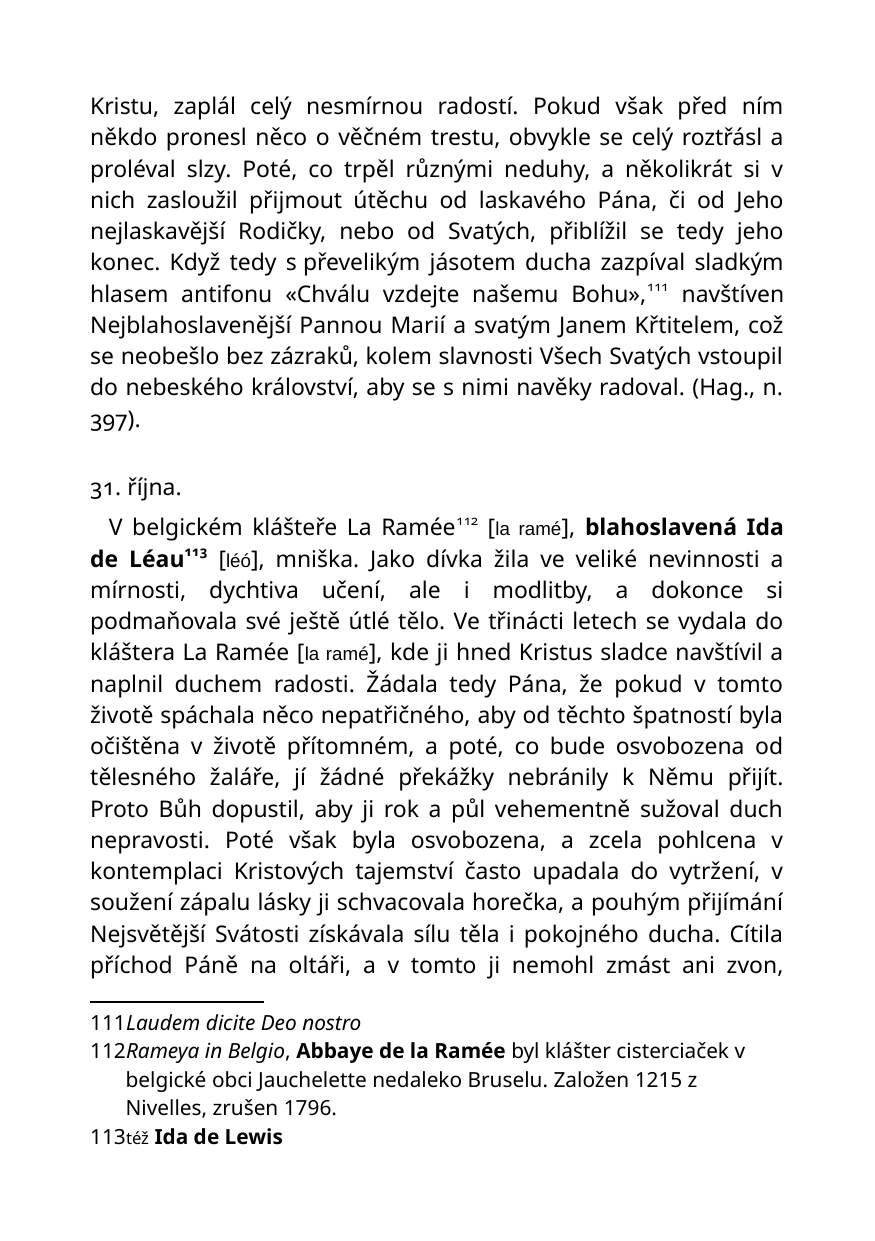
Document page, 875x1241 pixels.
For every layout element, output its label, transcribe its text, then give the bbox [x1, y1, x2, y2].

text Laudem dicite Deo nostro [90, 1008, 784, 1036]
text Kristu, zaplál celý nesmírnou radostí. Pokud však před ním někdo pronesl něco o věčném trestu, obvykle se celý roztřásl a proléval slzy. Poté, co trpěl různými neduhy, a několikrát si v nich zasloužil přijmout útěchu od laskavého Pána, či od Jeho nejlaskavější Rodičky, nebo od Svatých, přiblížil se tedy jeho konec. Když tedy s převelikým jásotem ducha zazpíval sladkým hlasem antifonu «Chválu vzdejte našemu Bohu», navštíven Nejblahoslavenější Pannou Marií a svatým Janem Křtitelem, což se neobešlo bez zázraků, kolem slavnosti Všech Svatých vstoupil do nebeského království, aby se s nimi navěky radoval. (Hag., n. 397). [90, 90, 784, 434]
text 31. října. [90, 471, 784, 502]
text Rameya in Belgio, Abbaye de la Ramée byl klášter cisterciaček v belgické obci Jauchelette nedaleko Bruselu. Založen 1215 z Nivelles, zrušen 1796. [90, 1036, 784, 1122]
text též Ida de Lewis [90, 1122, 784, 1150]
text V belgickém klášteře La Ramée [la ramé], blahoslavená Ida de Léau [léó], mniška. Jako dívka žila ve veliké nevinnosti a mírnosti, dychtiva učení, ale i modlitby, a dokonce si podmaňovala své ještě útlé tělo. Ve třinácti letech se vydala do kláštera La Ramée [la ramé], kde ji hned Kristus sladce navštívil a naplnil duchem radosti. Žádala tedy Pána, že pokud v tomto životě spáchala něco nepatřičného, aby od těchto špatností byla očištěna v životě přítomném, a poté, co bude osvobozena od tělesného žaláře, jí žádné překážky nebránily k Němu přijít. Proto Bůh dopustil, aby ji rok a půl vehementně sužoval duch nepravosti. Poté však byla osvobozena, a zcela pohlcena v kontemplaci Kristových tajemství často upadala do vytržení, v soužení zápalu lásky ji schvacovala horečka, a pouhým přijímání Nejsvětější Svátosti získávala sílu těla i pokojného ducha. Cítila příchod Páně na oltáři, a v tomto ji nemohl zmást ani zvon, [90, 511, 784, 980]
